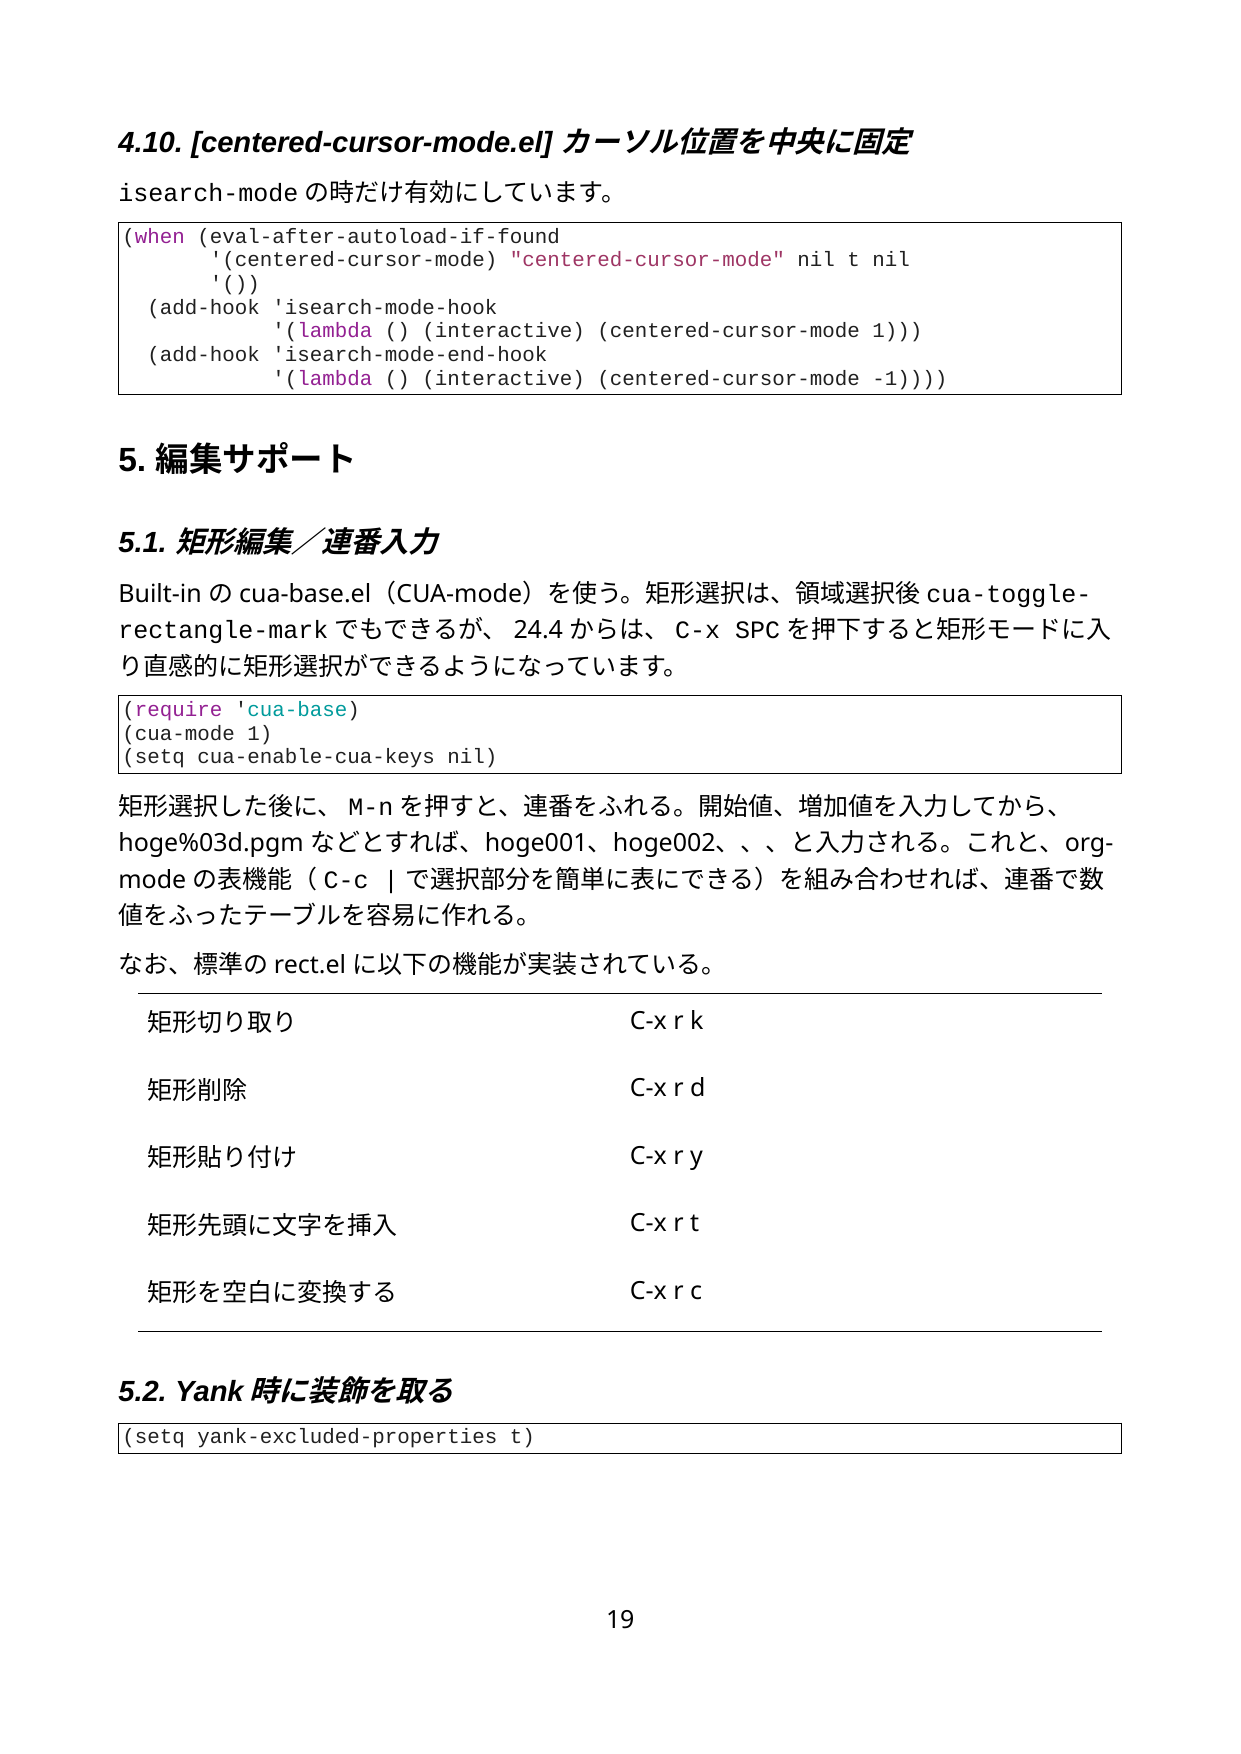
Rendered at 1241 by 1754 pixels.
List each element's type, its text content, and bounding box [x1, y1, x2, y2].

text なお、標準の rect.el に以下の機能が実装されている。 [118, 944, 1122, 981]
subtitle 矩形編集／連番入力 [118, 519, 1122, 561]
table_header 矩形切り取り [138, 994, 620, 1061]
table_cell C-x r t [620, 1196, 1102, 1263]
subtitle [centered-cursor-mode.el] カーソル位置を中央に固定 [118, 118, 1122, 160]
table_cell C-x r d [620, 1061, 1102, 1128]
text '(lambda () (interactive) (centered-cursor-mode -1)))) [119, 364, 1121, 394]
table_cell 矩形を空白に変換する [138, 1263, 620, 1331]
subtitle Yank時に装飾を取る [118, 1368, 1122, 1410]
text (when (eval-after-autoload-if-found [119, 223, 1121, 246]
text '(centered-cursor-mode) "centered-cursor-mode" nil t nil [119, 246, 1121, 269]
text '()) [119, 269, 1121, 293]
table_cell C-x r y [620, 1128, 1102, 1196]
text (setq cua-enable-cua-keys nil) [119, 742, 1121, 773]
text isearch-mode の時だけ有効にしています。 [118, 173, 1122, 209]
text (add-hook 'isearch-mode-end-hook [119, 340, 1121, 364]
text (setq yank-excluded-properties t) [119, 1424, 1121, 1453]
table_cell 矩形削除 [138, 1061, 620, 1128]
text (cua-mode 1) [119, 719, 1121, 742]
subtitle 編集サポート [118, 433, 1122, 481]
text Built-in の cua-base.el（CUA-mode）を使う。矩形選択は、領域選択後 cua-toggle-rectangle-mark でもできるが、 24.4 からは、 C-x SPC を押下すると矩形モードに入り直感的に矩形選択ができるようになっています。 [118, 573, 1122, 683]
table_cell 矩形先頭に文字を挿入 [138, 1196, 620, 1263]
table_cell 矩形貼り付け [138, 1128, 620, 1196]
text (require 'cua-base) [119, 696, 1121, 719]
table_cell C-x r c [620, 1263, 1102, 1331]
table_header C-x r k [620, 994, 1102, 1061]
text (add-hook 'isearch-mode-hook [119, 293, 1121, 316]
text '(lambda () (interactive) (centered-cursor-mode 1))) [119, 316, 1121, 340]
text 矩形選択した後に、 M-n を押すと、連番をふれる。開始値、増加値を入力してから、hoge%03d.pgm などとすれば、hoge001、hoge002、、、と入力される。これと、org-mode の表機能（ C-c | で選択部分を簡単に表にできる）を組み合わせれば、連番で数値をふったテーブルを容易に作れる。 [118, 786, 1122, 932]
